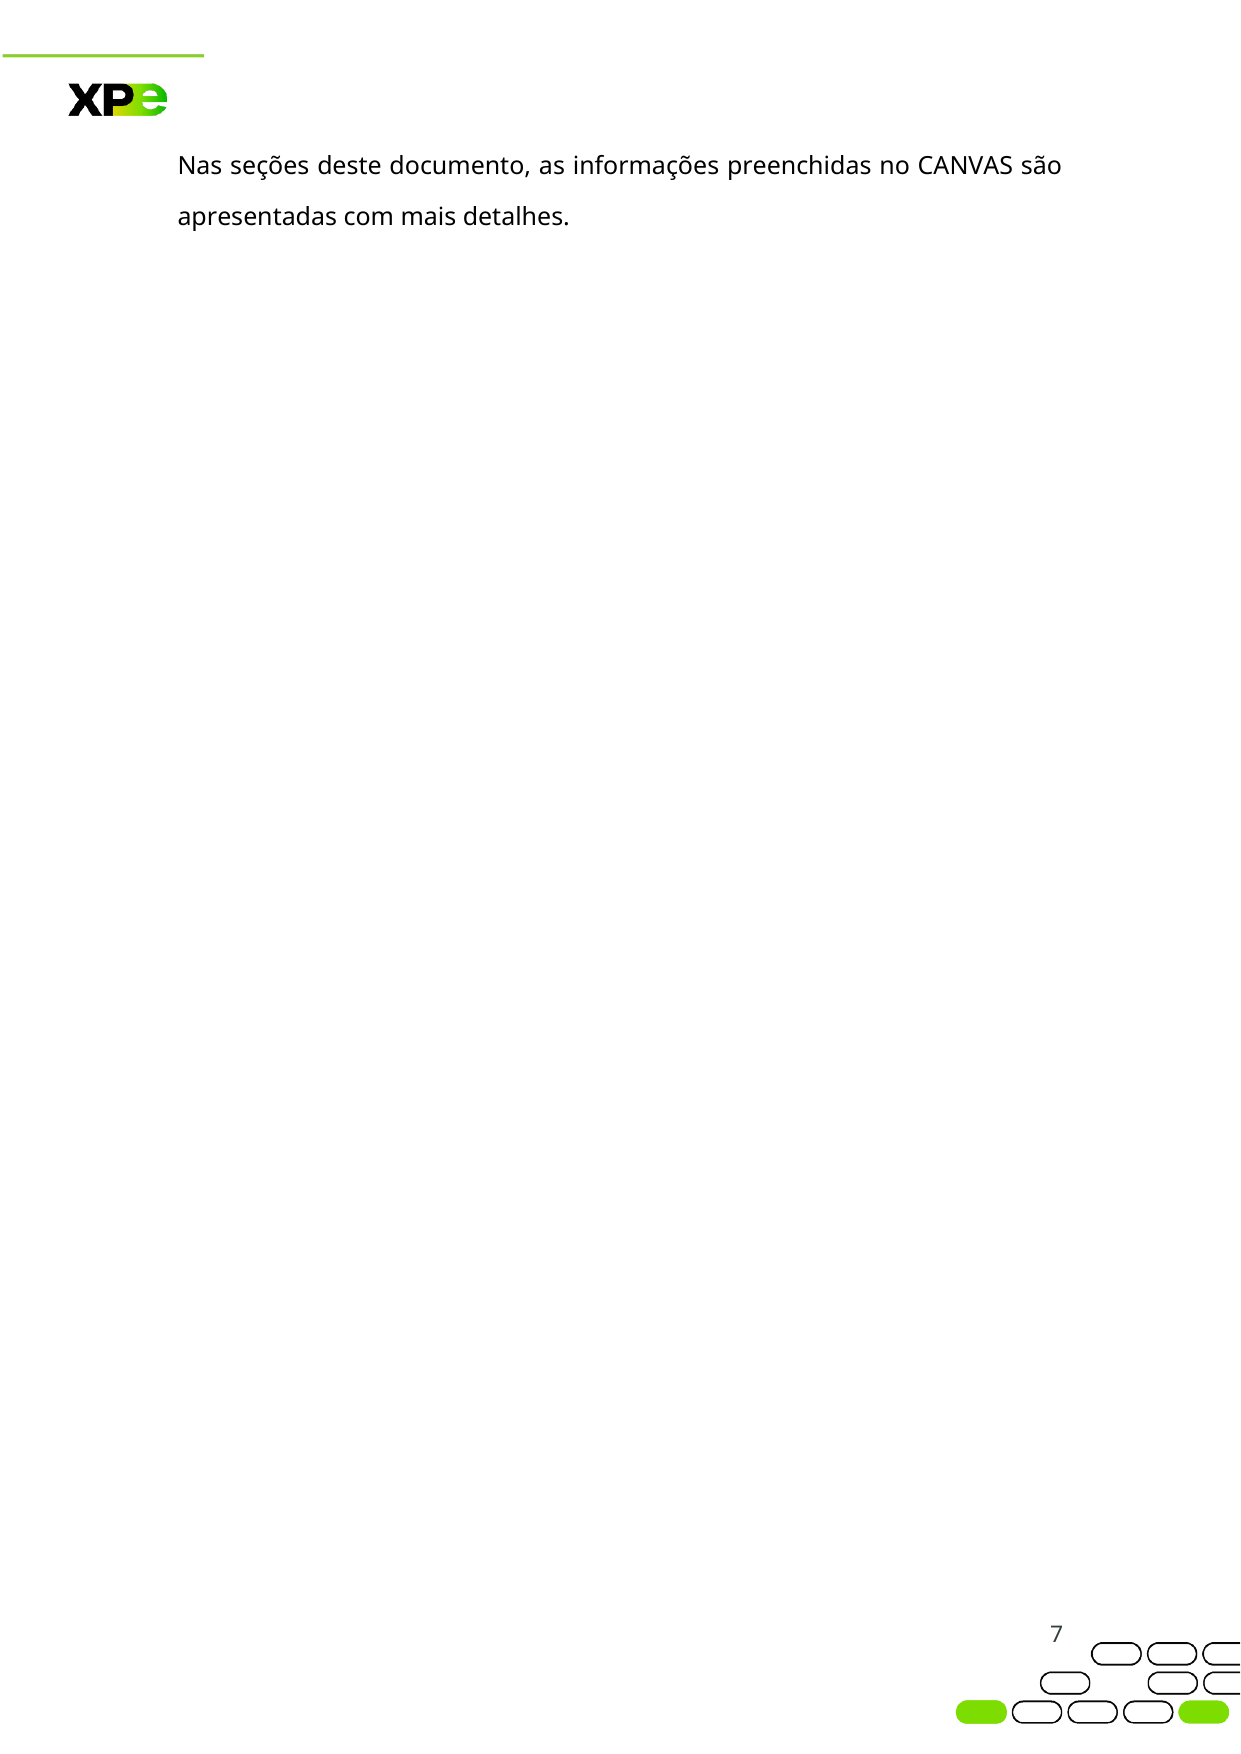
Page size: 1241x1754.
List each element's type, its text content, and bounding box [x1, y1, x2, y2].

picture [955, 1642, 1241, 1724]
picture [2, 51, 205, 148]
text Nas seções deste documento, as informações preenchidas no CANVAS são apresentadas com mais detalhes. [177, 148, 1063, 233]
